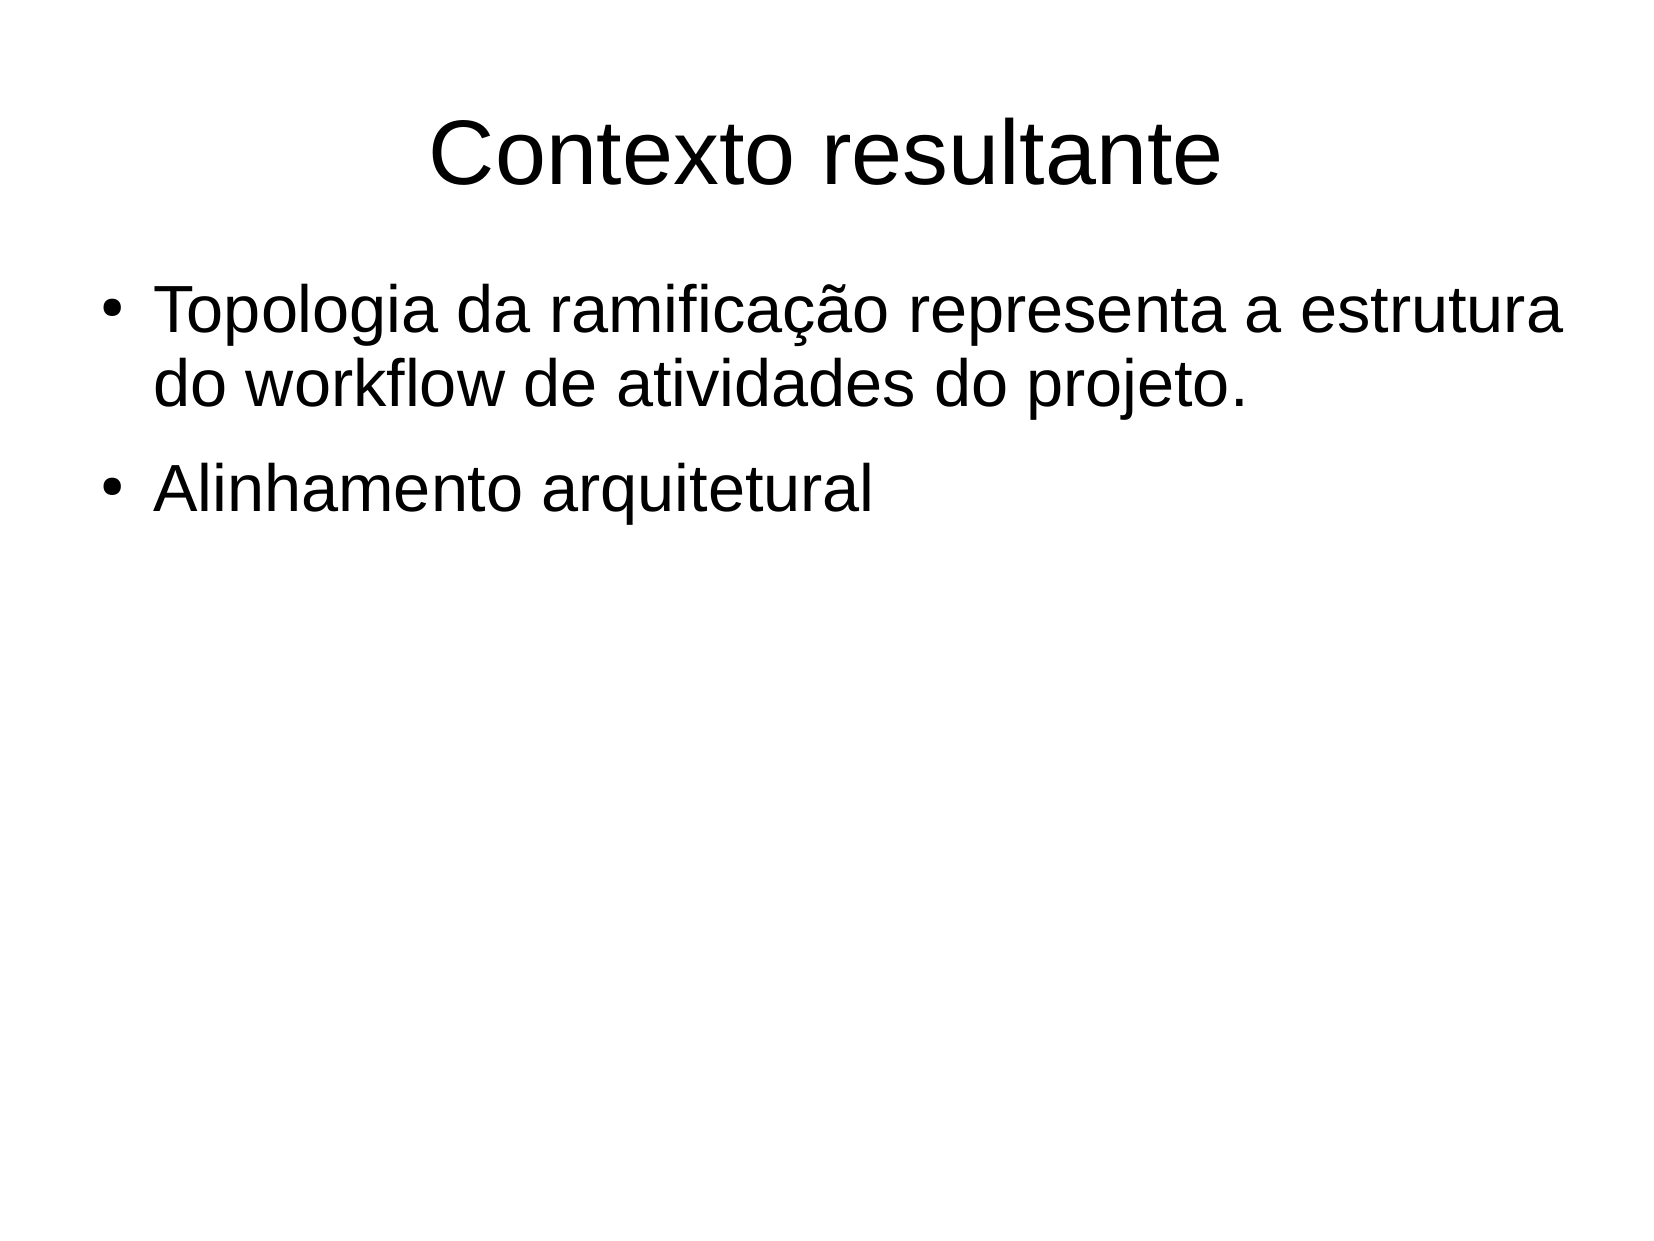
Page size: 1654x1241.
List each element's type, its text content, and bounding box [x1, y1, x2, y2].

title Contexto resultante [82, 49, 1571, 257]
list Topologia da ramificação representa a estrutura do workflow de atividades do projeto. Alinhamento arquitetural [82, 271, 1571, 1111]
